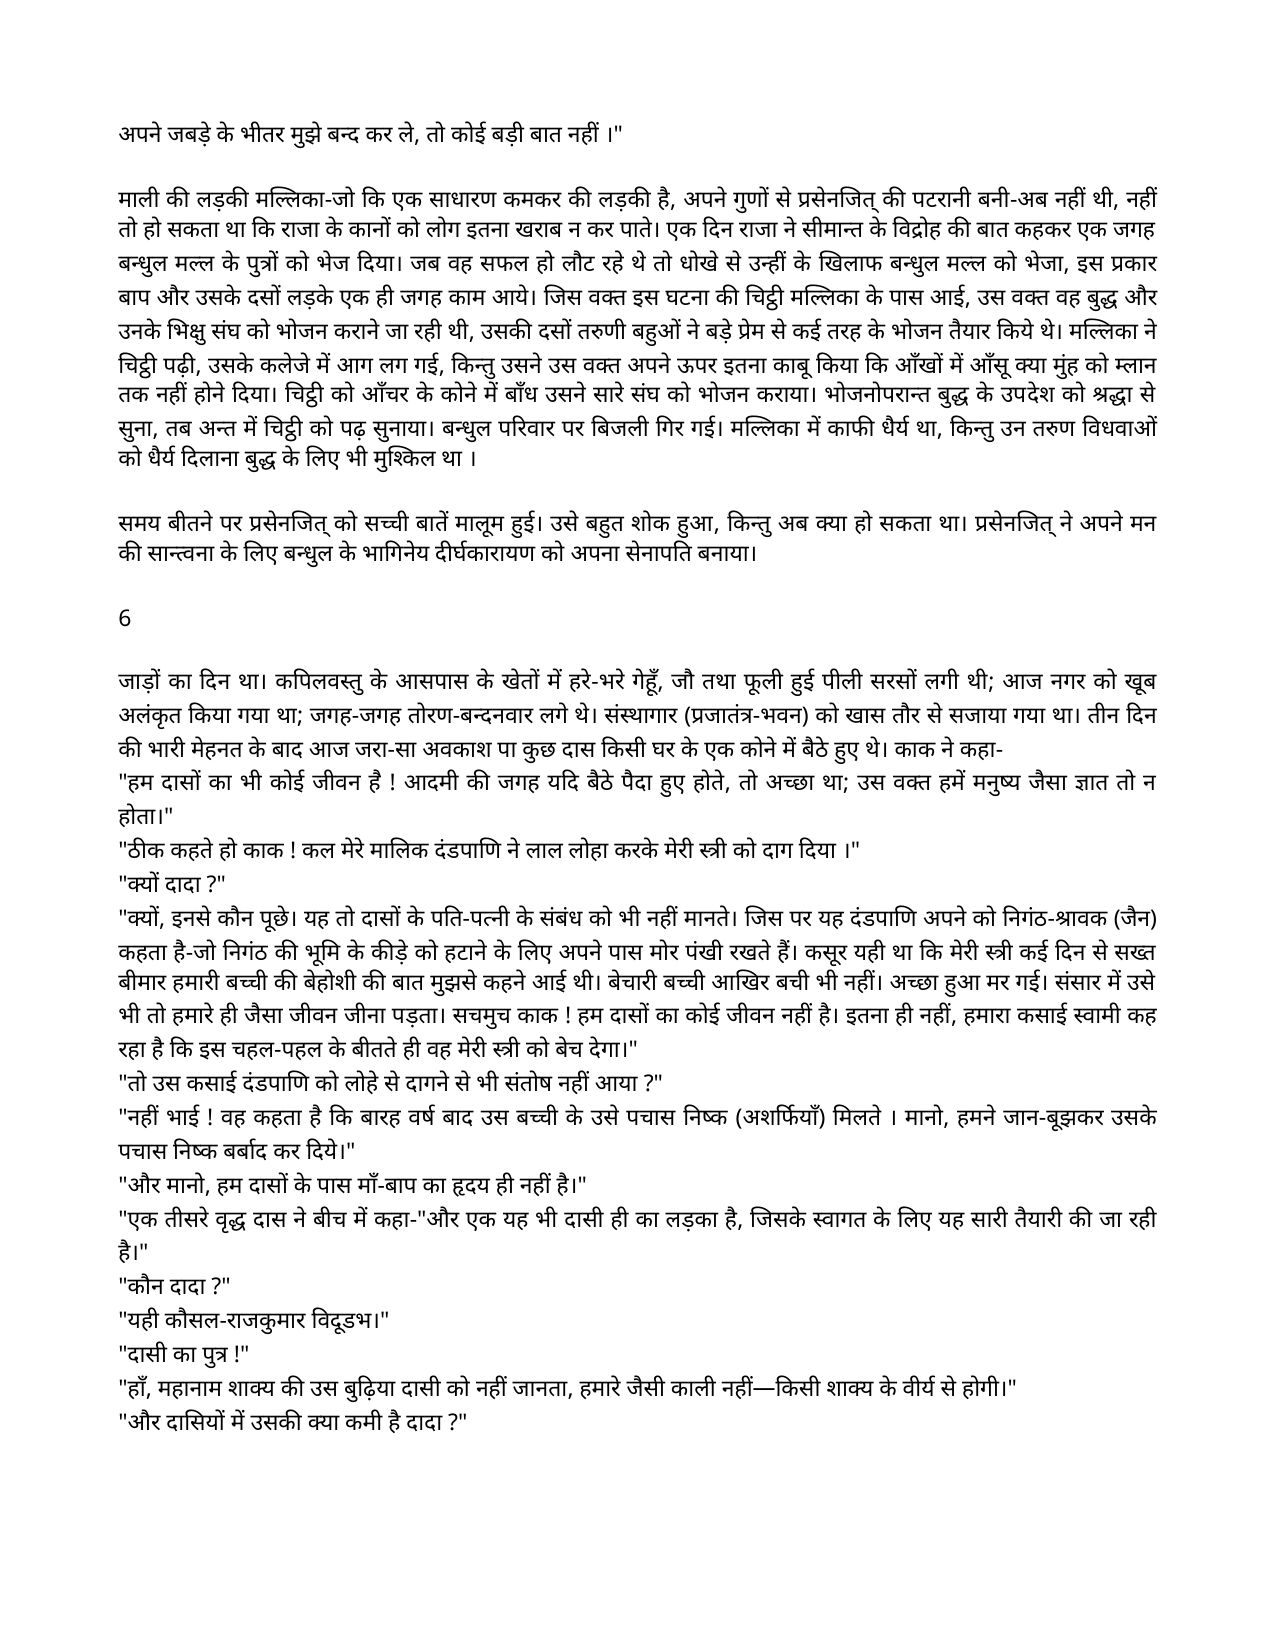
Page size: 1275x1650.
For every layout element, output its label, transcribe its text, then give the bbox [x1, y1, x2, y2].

text "दासी का पुत्र !" [118, 1338, 1157, 1372]
text "तो उस कसाई दंडपाणि को लोहे से दागने से भी संतोष नहीं आया ?" [118, 1067, 1157, 1101]
text "क्यों, इनसे कौन पूछे। यह तो दासों के पति-पत्नी के संबंध को भी नहीं मानते। जिस पर यह दंडपाणि अपने को निगंठ-श्रावक (जैन) कहता है-जो निगंठ की भूमि के कीड़े को हटाने के लिए अपने पास मोर पंखी रखते हैं। कसूर यही था कि मेरी स्त्री कई दिन से सख्त बीमार हमारी बच्ची की बेहोशी की बात मुझसे कहने आई थी। बेचारी बच्ची आखिर बची भी नहीं। अच्छा हुआ मर गई। संसार में उसे भी तो हमारे ही जैसा जीवन जीना पड़ता। सचमुच काक ! हम दासों का कोई जीवन नहीं है। इतना ही नहीं, हमारा कसाई स्वामी कह रहा है कि इस चहल-पहल के बीतते ही वह मेरी स्त्री को बेच देगा।" [118, 902, 1157, 1067]
text "हम दासों का भी कोई जीवन है ! आदमी की जगह यदि बैठे पैदा हुए होते, तो अच्छा था; उस वक्त हमें मनुष्य जैसा ज्ञात तो न होता।" [118, 766, 1157, 834]
text माली की लड़की मल्लिका-जो कि एक साधारण कमकर की लड़की है, अपने गुणों से प्रसेनजित् की पटरानी बनी-अब नहीं थी, नहीं तो हो सकता था कि राजा के कानों को लोग इतना खराब न कर पाते। एक दिन राजा ने सीमान्त के विद्रोह की बात कहकर एक जगह बन्धुल मल्ल के पुत्रों को भेज दिया। जब वह सफल हो लौट रहे थे तो धोखे से उन्हीं के खिलाफ बन्धुल मल्ल को भेजा, इस प्रकार बाप और उसके दसों लड़के एक ही जगह काम आये। जिस वक्त इस घटना की चिट्ठी मल्लिका के पास आई, उस वक्त वह बुद्ध और उनके भिक्षु संघ को भोजन कराने जा रही थी, उसकी दसों तरुणी बहुओं ने बड़े प्रेम से कई तरह के भोजन तैयार किये थे। मल्लिका ने चिट्ठी पढ़ी, उसके कलेजे में आग लग गई, किन्तु उसने उस वक्त अपने ऊपर इतना काबू किया कि आँखों में आँसू क्या मुंह को म्लान तक नहीं होने दिया। चिट्ठी को आँचर के कोने में बाँध उसने सारे संघ को भोजन कराया। भोजनोपरान्त बुद्ध के उपदेश को श्रद्धा से सुना, तब अन्त में चिट्ठी को पढ़ सुनाया। बन्धुल परिवार पर बिजली गिर गई। मल्लिका में काफी धैर्य था, किन्तु उन तरुण विधवाओं को धैर्य दिलाना बुद्ध के लिए भी मुश्किल था । [118, 183, 1157, 476]
text "कौन दादा ?" [118, 1270, 1157, 1304]
text समय बीतने पर प्रसेनजित् को सच्ची बातें मालूम हुई। उसे बहुत शोक हुआ, किन्तु अब क्या हो सकता था। प्रसेनजित् ने अपने मन की सान्त्वना के लिए बन्धुल के भागिनेय दीर्घकारायण को अपना सेनापति बनाया। [118, 507, 1157, 571]
text "ठीक कहते हो काक ! कल मेरे मालिक दंडपाणि ने लाल लोहा करके मेरी स्त्री को दाग दिया ।" [118, 834, 1157, 868]
text 6 [118, 602, 1157, 633]
text "यही कौसल-राजकुमार विदूडभ।" [118, 1304, 1157, 1338]
text "और मानो, हम दासों के पास माँ-बाप का हृदय ही नहीं है।" [118, 1169, 1157, 1202]
text "हाँ, महानाम शाक्य की उस बुढ़िया दासी को नहीं जानता, हमारे जैसी काली नहीं—किसी शाक्य के वीर्य से होगी।" [118, 1372, 1157, 1406]
text अपने जबड़े के भीतर मुझे बन्द कर ले, तो कोई बड़ी बात नहीं ।" [118, 118, 1157, 152]
text जाड़ों का दिन था। कपिलवस्तु के आसपास के खेतों में हरे-भरे गेहूँ, जौ तथा फूली हुई पीली सरसों लगी थी; आज नगर को खूब अलंकृत किया गया था; जगह-जगह तोरण-बन्दनवार लगे थे। संस्थागार (प्रजातंत्र-भवन) को खास तौर से सजाया गया था। तीन दिन की भारी मेहनत के बाद आज जरा-सा अवकाश पा कुछ दास किसी घर के एक कोने में बैठे हुए थे। काक ने कहा- [118, 665, 1157, 766]
text "और दासियों में उसकी क्या कमी है दादा ?" [118, 1406, 1157, 1439]
text "नहीं भाई ! वह कहता है कि बारह वर्ष बाद उस बच्ची के उसे पचास निष्क (अशर्फियाँ) मिलते । मानो, हमने जान-बूझकर उसके पचास निष्क बर्बाद कर दिये।" [118, 1101, 1157, 1169]
text "क्यों दादा ?" [118, 868, 1157, 902]
text "एक तीसरे वृद्ध दास ने बीच में कहा-"और एक यह भी दासी ही का लड़का है, जिसके स्वागत के लिए यह सारी तैयारी की जा रही है।" [118, 1202, 1157, 1270]
